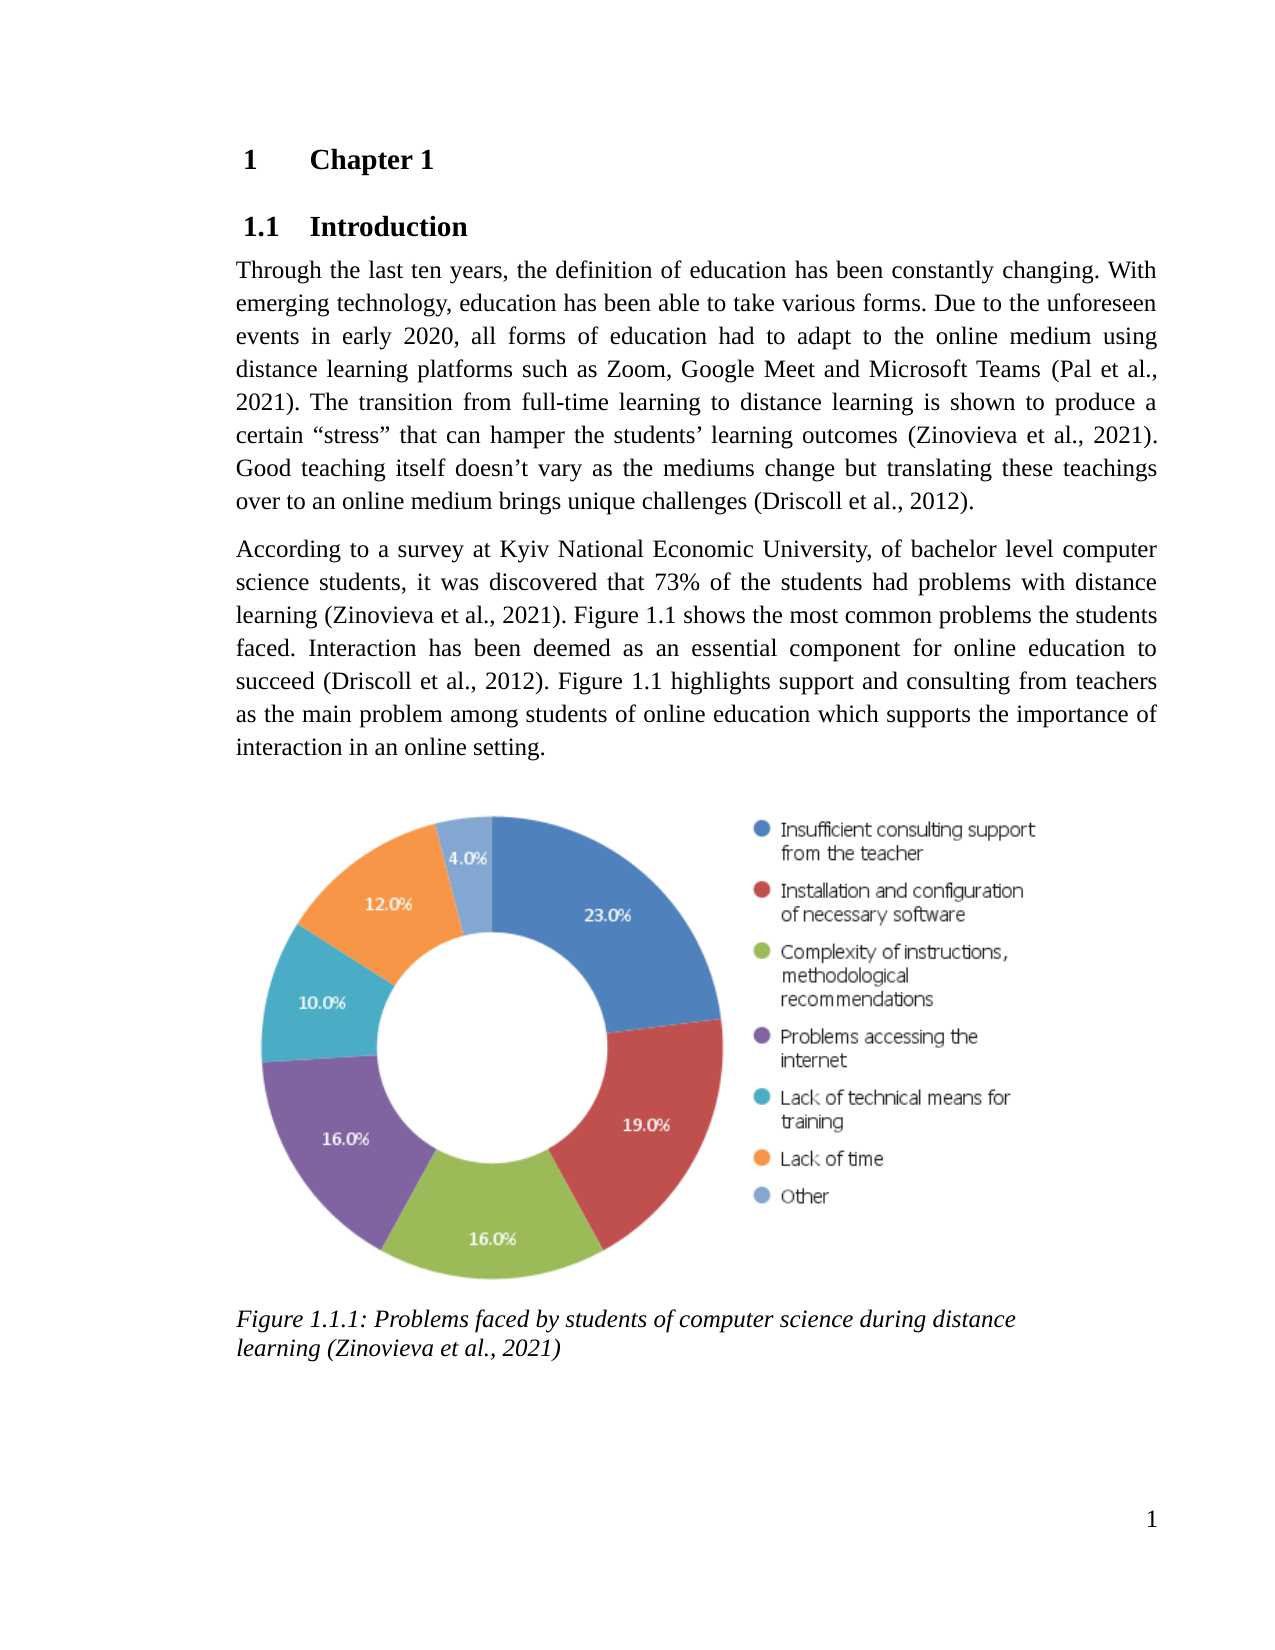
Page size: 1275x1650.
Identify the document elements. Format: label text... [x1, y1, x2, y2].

text Through the last ten years, the definition of education has been constantly changing. With emerging technology, education has been able to take various forms. Due to the unforeseen events in early 2020, all forms of education had to adapt to the online medium using distance learning platforms such as Zoom, Google Meet and Microsoft Teams (Pal et al., 2021). The transition from full-time learning to distance learning is shown to produce a certain “stress” that can hamper the students’ learning outcomes (Zinovieva et al., 2021). Good teaching itself doesn’t vary as the mediums change but translating these teachings over to an online medium brings unique challenges (Driscoll et al., 2012). [236, 255, 1158, 515]
picture [236, 791, 1066, 1305]
text Figure 1.1.1: Problems faced by students of computer science during distance learning (Zinovieva et al., 2021) [236, 1305, 1066, 1362]
text According to a survey at Kyiv National Economic University, of bachelor level computer science students, it was discovered that 73% of the students had problems with distance learning (Zinovieva et al., 2021). Figure 1.1 shows the most common problems the students faced. Interaction has been deemed as an essential component for online education to succeed (Driscoll et al., 2012). Figure 1.1 highlights support and consulting from teachers as the main problem among students of online education which supports the importance of interaction in an online setting. [236, 534, 1158, 761]
subtitle Introduction [236, 209, 1158, 242]
subtitle Chapter 1 [236, 142, 1158, 176]
